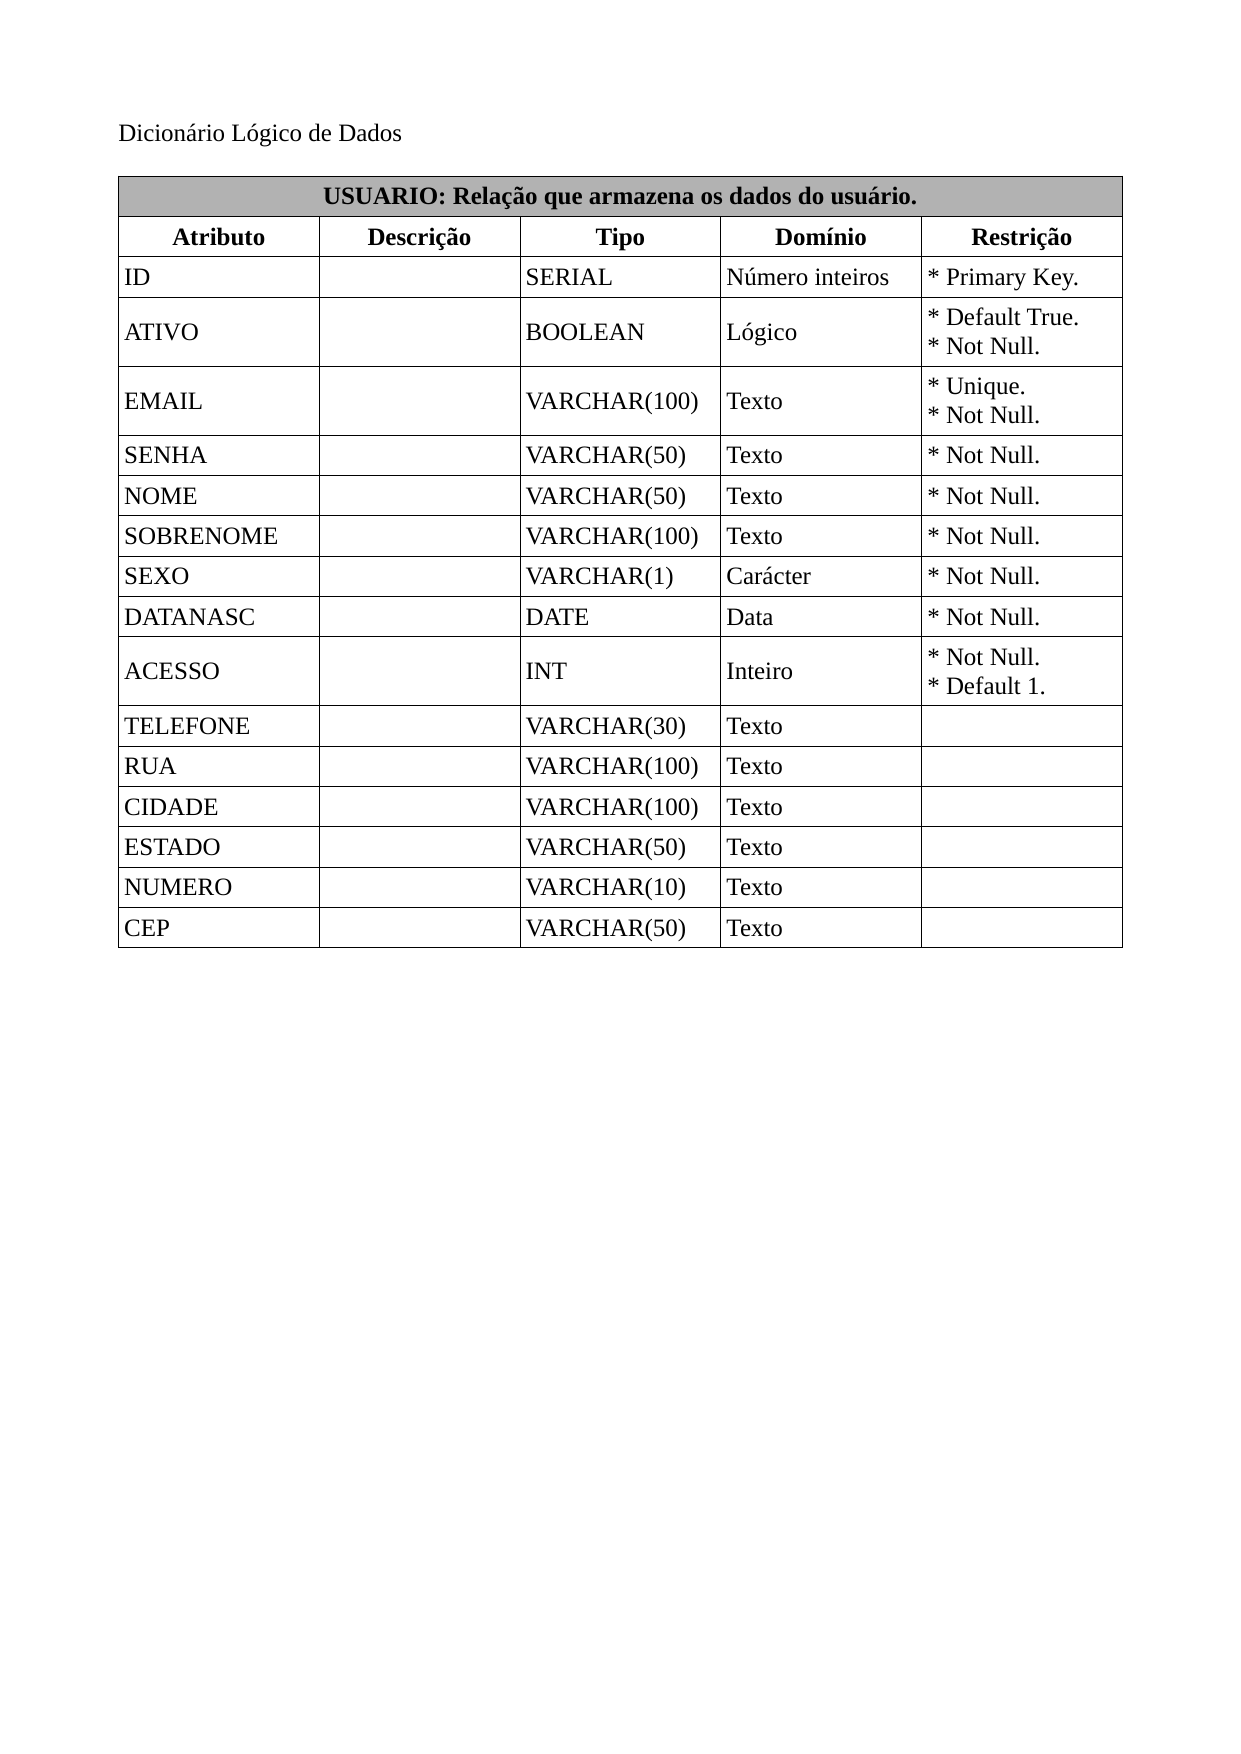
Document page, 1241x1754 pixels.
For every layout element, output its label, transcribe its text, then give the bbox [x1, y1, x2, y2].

table_cell SENHA [119, 436, 319, 475]
table_cell [320, 557, 520, 596]
table_cell Carácter [721, 557, 921, 596]
table_cell Data [721, 597, 921, 636]
text Dicionário Lógico de Dados [118, 118, 1122, 147]
table_cell NOME [119, 476, 319, 515]
table_cell VARCHAR(50) [521, 827, 720, 867]
table_header USUARIO: Relação que armazena os dados do usuário. [119, 177, 1122, 216]
table_cell SERIAL [521, 257, 720, 297]
table_cell ID [119, 257, 319, 297]
table_cell DATE [521, 597, 720, 636]
table_cell [320, 298, 520, 366]
table_cell Tipo [521, 217, 720, 256]
table_cell VARCHAR(100) [521, 787, 720, 826]
table_cell [320, 908, 520, 947]
table_cell BOOLEAN [521, 298, 720, 366]
table_cell SOBRENOME [119, 516, 319, 556]
table_cell [320, 476, 520, 515]
table_cell Texto [721, 827, 921, 867]
table_cell [320, 637, 520, 705]
table_cell [922, 827, 1122, 867]
table_cell Texto [721, 908, 921, 947]
table_cell * Unique. * Not Null. [922, 367, 1122, 435]
table_cell * Not Null. [922, 436, 1122, 475]
table_cell VARCHAR(100) [521, 747, 720, 786]
table_cell Atributo [119, 217, 319, 256]
table_cell VARCHAR(50) [521, 436, 720, 475]
table_cell [320, 257, 520, 297]
table_cell Texto [721, 436, 921, 475]
table_cell Número inteiros [721, 257, 921, 297]
table_cell TELEFONE [119, 706, 319, 746]
table_cell ATIVO [119, 298, 319, 366]
table_cell Texto [721, 367, 921, 435]
table_cell [320, 827, 520, 867]
table_cell VARCHAR(1) [521, 557, 720, 596]
table_cell * Not Null. [922, 516, 1122, 556]
table_cell [320, 367, 520, 435]
table_cell SEXO [119, 557, 319, 596]
table_cell [922, 747, 1122, 786]
table_cell VARCHAR(100) [521, 516, 720, 556]
table_cell [320, 436, 520, 475]
table_cell [320, 706, 520, 746]
table_cell Texto [721, 787, 921, 826]
table_cell CEP [119, 908, 319, 947]
table_cell * Primary Key. [922, 257, 1122, 297]
table_cell VARCHAR(50) [521, 908, 720, 947]
table_cell * Not Null. [922, 557, 1122, 596]
table_cell Texto [721, 516, 921, 556]
table_cell INT [521, 637, 720, 705]
table_cell [320, 516, 520, 556]
table_cell RUA [119, 747, 319, 786]
table_cell VARCHAR(30) [521, 706, 720, 746]
table_cell ACESSO [119, 637, 319, 705]
table_cell Texto [721, 706, 921, 746]
table_cell * Not Null. [922, 597, 1122, 636]
table_cell [320, 747, 520, 786]
table_cell * Not Null. * Default 1. [922, 637, 1122, 705]
table_cell * Default True. * Not Null. [922, 298, 1122, 366]
table_cell [320, 868, 520, 907]
table_cell CIDADE [119, 787, 319, 826]
table_cell NUMERO [119, 868, 319, 907]
table_cell * Not Null. [922, 476, 1122, 515]
table_cell Texto [721, 476, 921, 515]
table_cell VARCHAR(50) [521, 476, 720, 515]
table_cell DATANASC [119, 597, 319, 636]
table_cell Domínio [721, 217, 921, 256]
table_cell [922, 868, 1122, 907]
table_cell [922, 908, 1122, 947]
table_cell [320, 787, 520, 826]
table_cell EMAIL [119, 367, 319, 435]
table_cell Restrição [922, 217, 1122, 256]
table_cell [922, 706, 1122, 746]
table_cell Inteiro [721, 637, 921, 705]
table_cell Lógico [721, 298, 921, 366]
table_cell Texto [721, 747, 921, 786]
table_cell Texto [721, 868, 921, 907]
table_cell VARCHAR(10) [521, 868, 720, 907]
table_cell [320, 597, 520, 636]
table_cell Descrição [320, 217, 520, 256]
table_cell VARCHAR(100) [521, 367, 720, 435]
table_cell ESTADO [119, 827, 319, 867]
table_cell [922, 787, 1122, 826]
